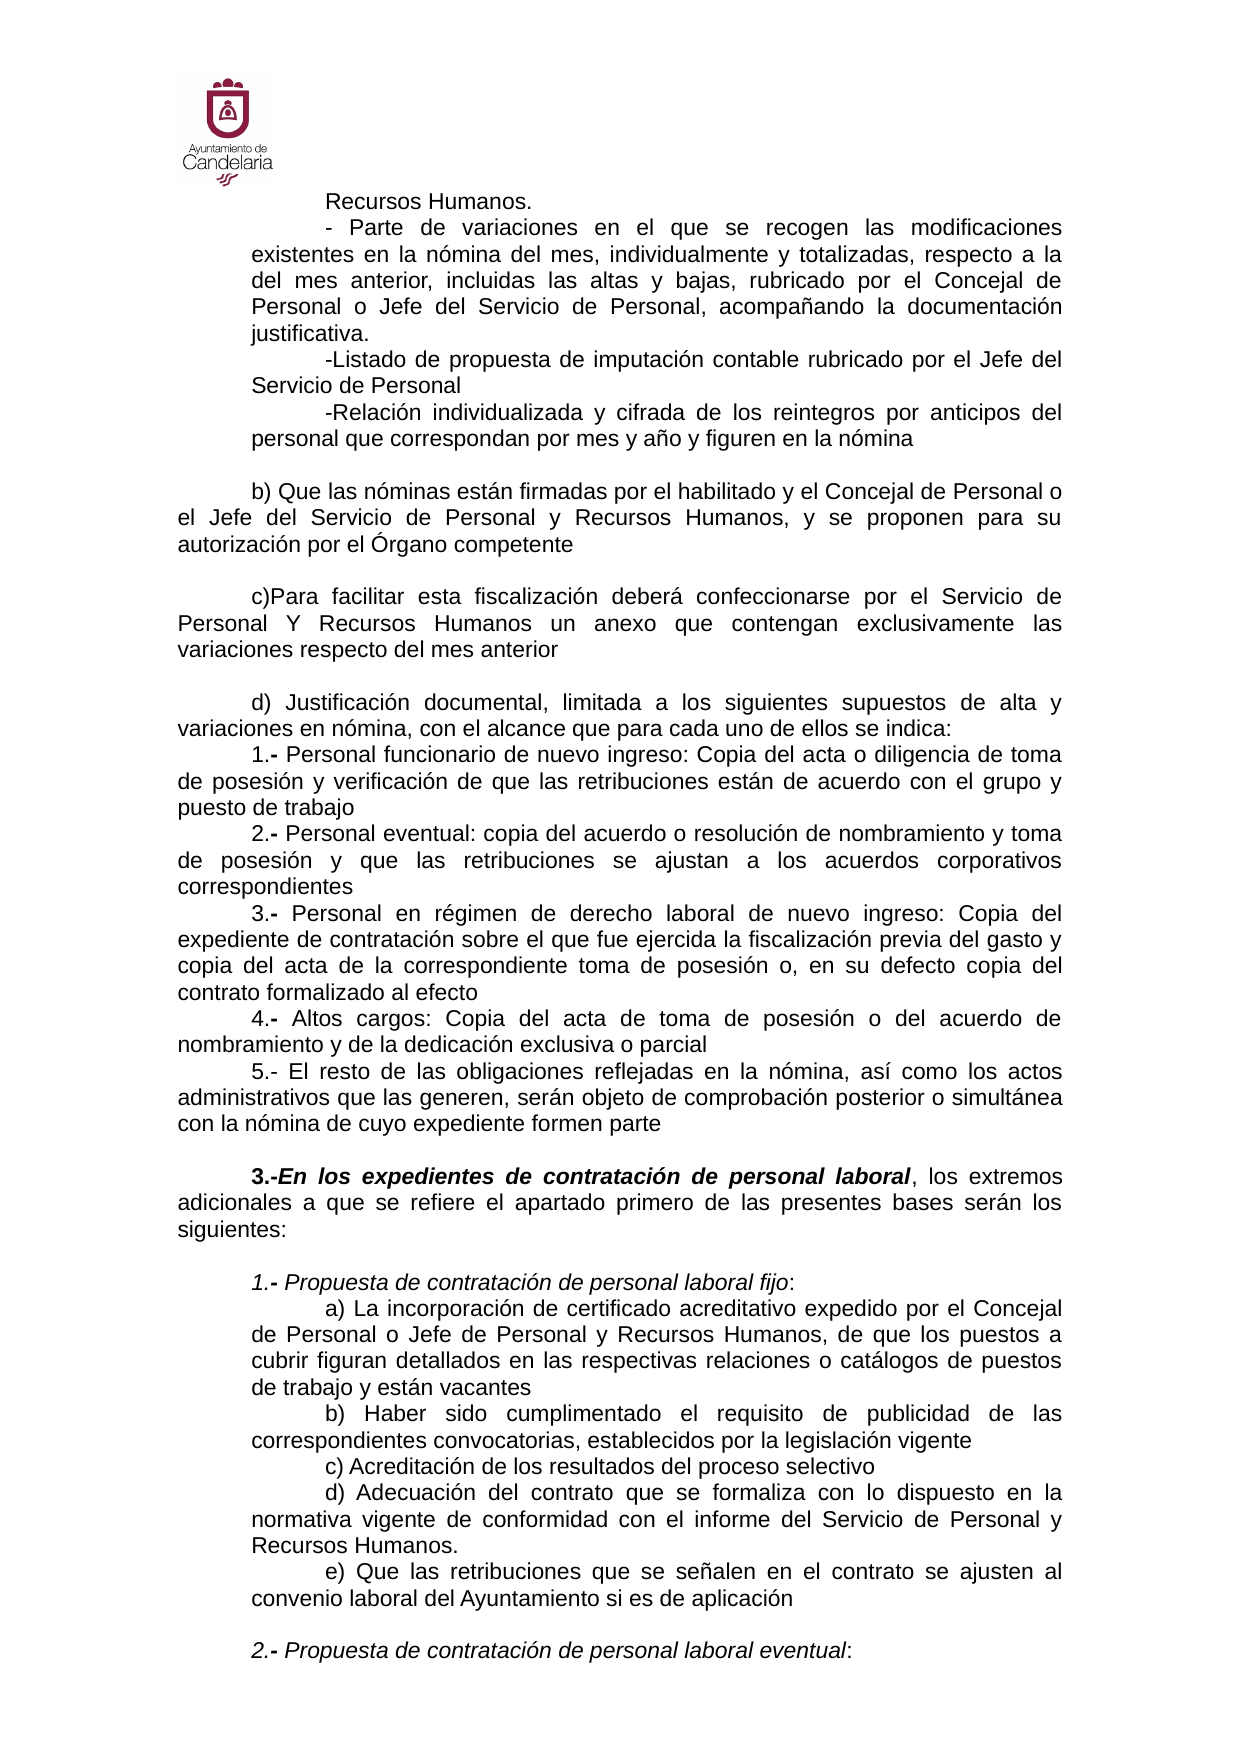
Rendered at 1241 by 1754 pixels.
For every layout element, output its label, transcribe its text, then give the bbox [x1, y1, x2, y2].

text - Parte de variaciones en el que se recogen las modificaciones existentes en la nómina del mes, individualmente y totalizadas, respecto a la del mes anterior, incluidas las altas y bajas, rubricado por el Concejal de Personal o Jefe del Servicio de Personal, acompañando la documentación justificativa. [251, 214, 1063, 346]
text 5.- El resto de las obligaciones reflejadas en la nómina, así como los actos administrativos que las generen, serán objeto de comprobación posterior o simultánea con la nómina de cuyo expediente formen parte [177, 1058, 1063, 1137]
text 1.- Personal funcionario de nuevo ingreso: Copia del acta o diligencia de toma de posesión y verificación de que las retribuciones están de acuerdo con el grupo y puesto de trabajo [177, 741, 1063, 820]
text 3.-En los expedientes de contratación de personal laboral, los extremos adicionales a que se refiere el apartado primero de las presentes bases serán los siguientes: [177, 1163, 1063, 1242]
text e) Que las retribuciones que se señalen en el contrato se ajusten al convenio laboral del Ayuntamiento si es de aplicación [251, 1558, 1063, 1611]
text 2.- Personal eventual: copia del acuerdo o resolución de nombramiento y toma de posesión y que las retribuciones se ajustan a los acuerdos corporativos correspondientes [177, 820, 1063, 899]
text c)Para facilitar esta fiscalización deberá confeccionarse por el Servicio de Personal Y Recursos Humanos un anexo que contengan exclusivamente las variaciones respecto del mes anterior [177, 583, 1063, 662]
text 1.- Propuesta de contratación de personal laboral fijo: [177, 1268, 1063, 1295]
text d) Adecuación del contrato que se formaliza con lo dispuesto en la normativa vigente de conformidad con el informe del Servicio de Personal y Recursos Humanos. [251, 1479, 1063, 1558]
text -Relación individualizada y cifrada de los reintegros por anticipos del personal que correspondan por mes y año y figuren en la nómina [251, 399, 1063, 451]
text a) La incorporación de certificado acreditativo expedido por el Concejal de Personal o Jefe de Personal y Recursos Humanos, de que los puestos a cubrir figuran detallados en las respectivas relaciones o catálogos de puestos de trabajo y están vacantes [251, 1295, 1063, 1400]
text d) Justificación documental, limitada a los siguientes supuestos de alta y variaciones en nómina, con el alcance que para cada uno de ellos se indica: [177, 689, 1063, 741]
text 4.- Altos cargos: Copia del acta de toma de posesión o del acuerdo de nombramiento y de la dedicación exclusiva o parcial [177, 1005, 1063, 1058]
text b) Haber sido cumplimentado el requisito de publicidad de las correspondientes convocatorias, establecidos por la legislación vigente [251, 1400, 1063, 1453]
text b) Que las nóminas están firmadas por el habilitado y el Concejal de Personal o el Jefe del Servicio de Personal y Recursos Humanos, y se proponen para su autorización por el Órgano competente [177, 478, 1063, 557]
text 2.- Propuesta de contratación de personal laboral eventual: [177, 1637, 1063, 1664]
text 3.- Personal en régimen de derecho laboral de nuevo ingreso: Copia del expediente de contratación sobre el que fue ejercida la fiscalización previa del gasto y copia del acta de la correspondiente toma de posesión o, en su defecto copia del contrato formalizado al efecto [177, 899, 1063, 1005]
text -Listado de propuesta de imputación contable rubricado por el Jefe del Servicio de Personal [251, 346, 1063, 399]
text c) Acreditación de los resultados del proceso selectivo [251, 1453, 1063, 1479]
text Recursos Humanos. [325, 188, 1063, 214]
